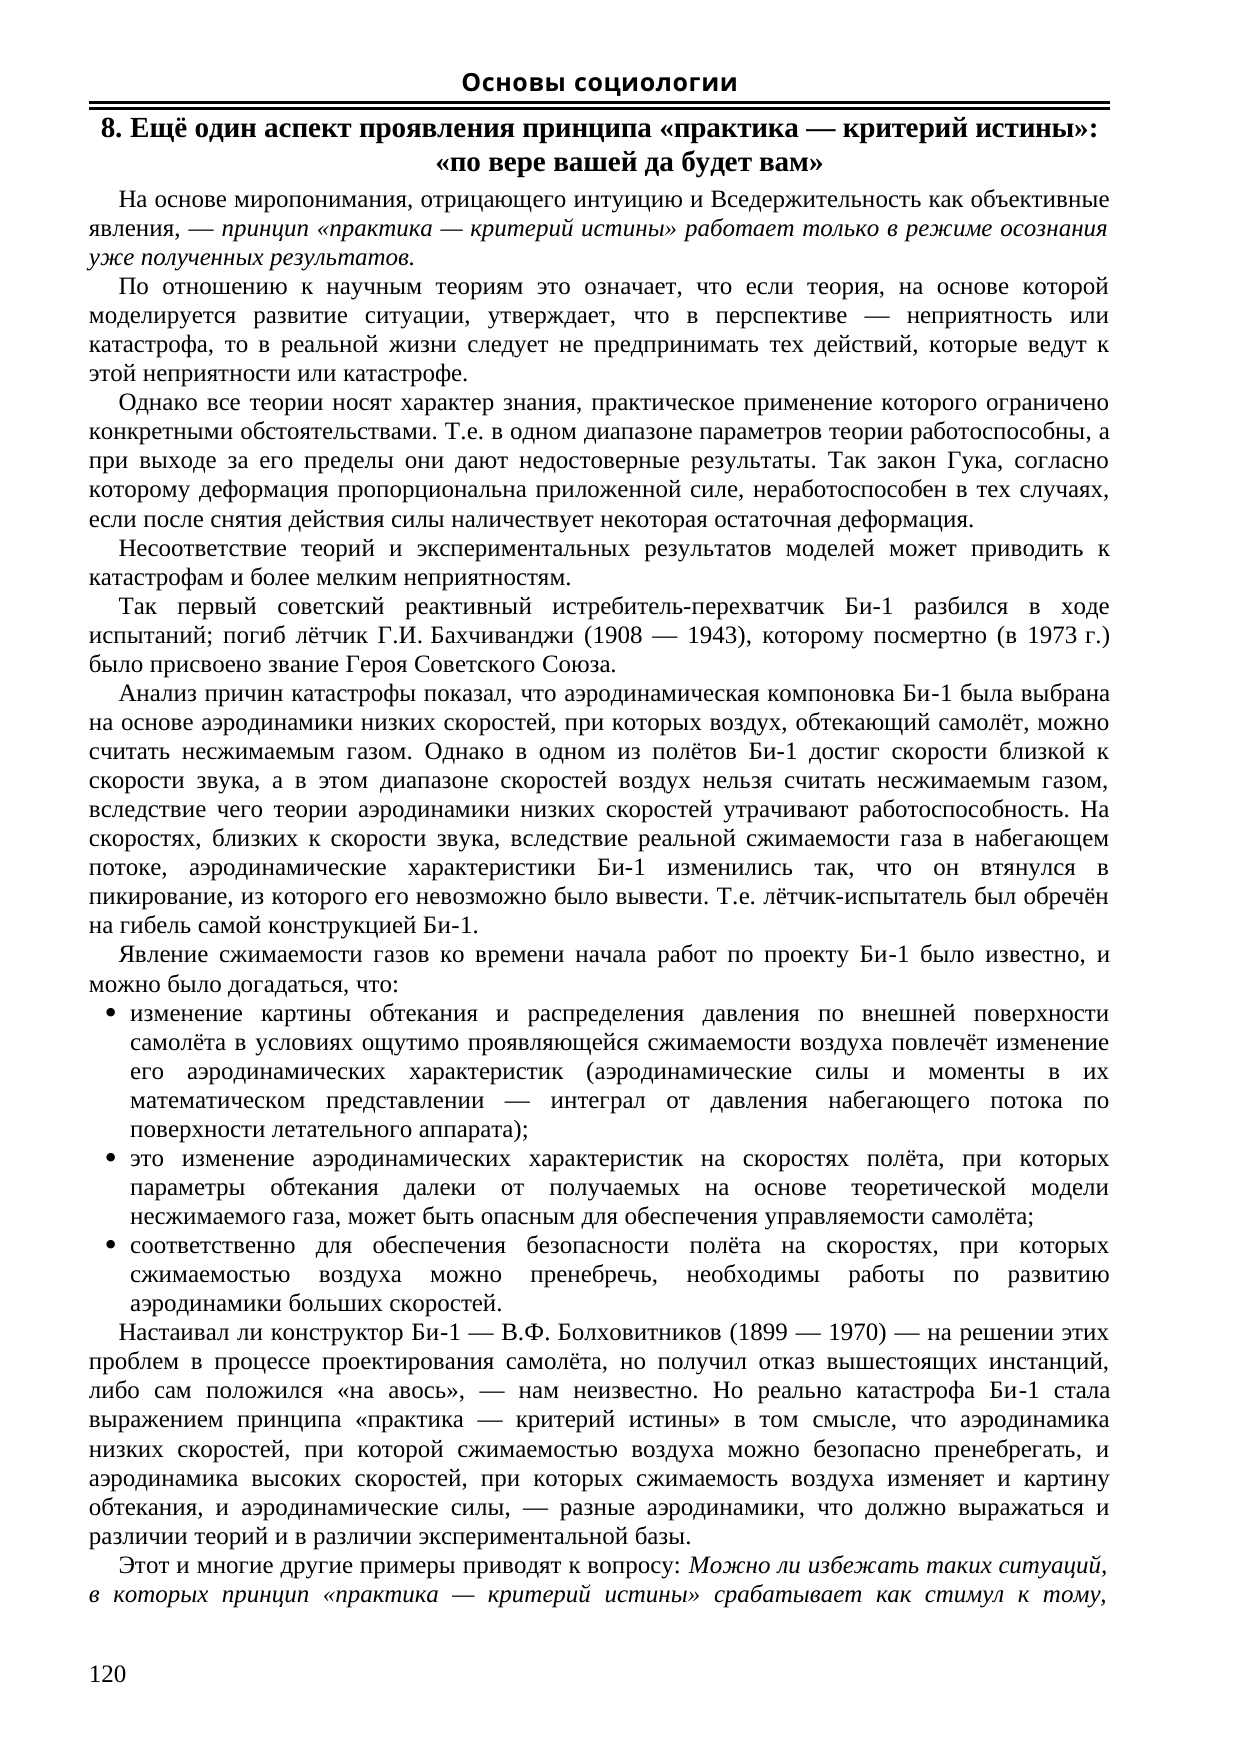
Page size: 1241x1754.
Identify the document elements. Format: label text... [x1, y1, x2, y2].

text Так первый советский реактивный истребитель-перехватчик Би-1 разбился в ходе испытаний; погиб лётчик Г.И. Бахчиванджи (1908 — 1943), которому посмертно (в 1973 г.) было присвоено звание Героя Советского Союза. [89, 591, 1110, 678]
text На основе миропонимания, отрицающего интуицию и Вседержительность как объективные явления, — принцип «практика — критерий истины» работает только в режиме осознания уже полученных результатов. [89, 184, 1110, 271]
text Явление сжимаемости газов ко времени начала работ по проекту Би‑1 было известно, и можно было догадаться, что: [89, 939, 1110, 997]
text Однако все теории носят характер знания, практическое применение которого ограничено конкретными обстоятельствами. Т.е. в одном диапазоне параметров теории работоспособны, а при выходе за его пределы они дают недостоверные результаты. Так закон Гука, согласно которому деформация пропорциональна приложенной силе, неработоспособен в тех случаях, если после снятия действия силы наличествует некоторая остаточная деформация. [89, 387, 1110, 532]
list соответственно для обеспечения безопасности полёта на скоростях, при которых сжимаемостью воздуха можно пренебречь, необходимы работы по развитию аэродинамики больших скоростей. [106, 1230, 1110, 1317]
text Настаивал ли конструктор Би‑1 — В.Ф. Болховитников (1899 — 1970) — на решении этих проблем в процессе проектирования самолёта, но получил отказ вышестоящих инстанций, либо сам положился «на авось», — нам неизвестно. Но реально катастрофа Би‑1 стала выражением принципа «практика — критерий истины» в том смысле, что аэродинамика низких скоростей, при которой сжимаемостью воздуха можно безопасно пренебрегать, и аэродинамика высоких скоростей, при которых сжимаемость воздуха изменяет и картину обтекания, и аэродинамические силы, — разные аэродинамики, что должно выражаться и различии теорий и в различии экспериментальной базы. [89, 1317, 1110, 1550]
text Несоответствие теорий и экспериментальных результатов моделей может приводить к катастрофам и более мелким неприятностям. [89, 532, 1110, 591]
list изменение картины обтекания и распределения давления по внешней поверхности самолёта в условиях ощутимо проявляющейся сжимаемости воздуха повлечёт изменение его аэродинамических характеристик (аэродинамические силы и моменты в их математическом представлении — интеграл от давления набегающего потока по поверхности летательного аппарата); [106, 997, 1110, 1143]
text Этот и многие другие примеры приводят к вопросу: Можно ли избежать таких ситуаций, в которых принцип «практика — критерий истины» срабатывает как стимул к тому, [89, 1550, 1110, 1608]
list это изменение аэродинамических характеристик на скоростях полёта, при которых параметры обтекания далеки от получаемых на основе теоретической модели несжимаемого газа, может быть опасным для обеспечения управляемости самолёта; [106, 1143, 1110, 1230]
text Анализ причин катастрофы показал, что аэродинамическая компоновка Би‑1 была выбрана на основе аэродинамики низких скоростей, при которых воздух, обтекающий самолёт, можно считать несжимаемым газом. Однако в одном из полётов Би-1 достиг скорости близкой к скорости звука, а в этом диапазоне скоростей воздух нельзя считать несжимаемым газом, вследствие чего теории аэродинамики низких скоростей утрачивают работоспособность. На скоростях, близких к скорости звука, вследствие реальной сжимаемости газа в набегающем потоке, аэродинамические характеристики Би-1 изменились так, что он втянулся в пикирование, из которого его невозможно было вывести. Т.е. лётчик-испытатель был обречён на гибель самой конструкцией Би‑1. [89, 678, 1110, 939]
subtitle 8. Ещё один аспект проявления принципа «практика — критерий истины»: «по вере вашей да будет вам» [89, 110, 1110, 177]
text По отношению к научным теориям это означает, что если теория, на основе которой моделируется развитие ситуации, утверждает, что в перспективе — неприятность или катастрофа, то в реальной жизни следует не предпринимать тех действий, которые ведут к этой неприятности или катастрофе. [89, 271, 1110, 387]
